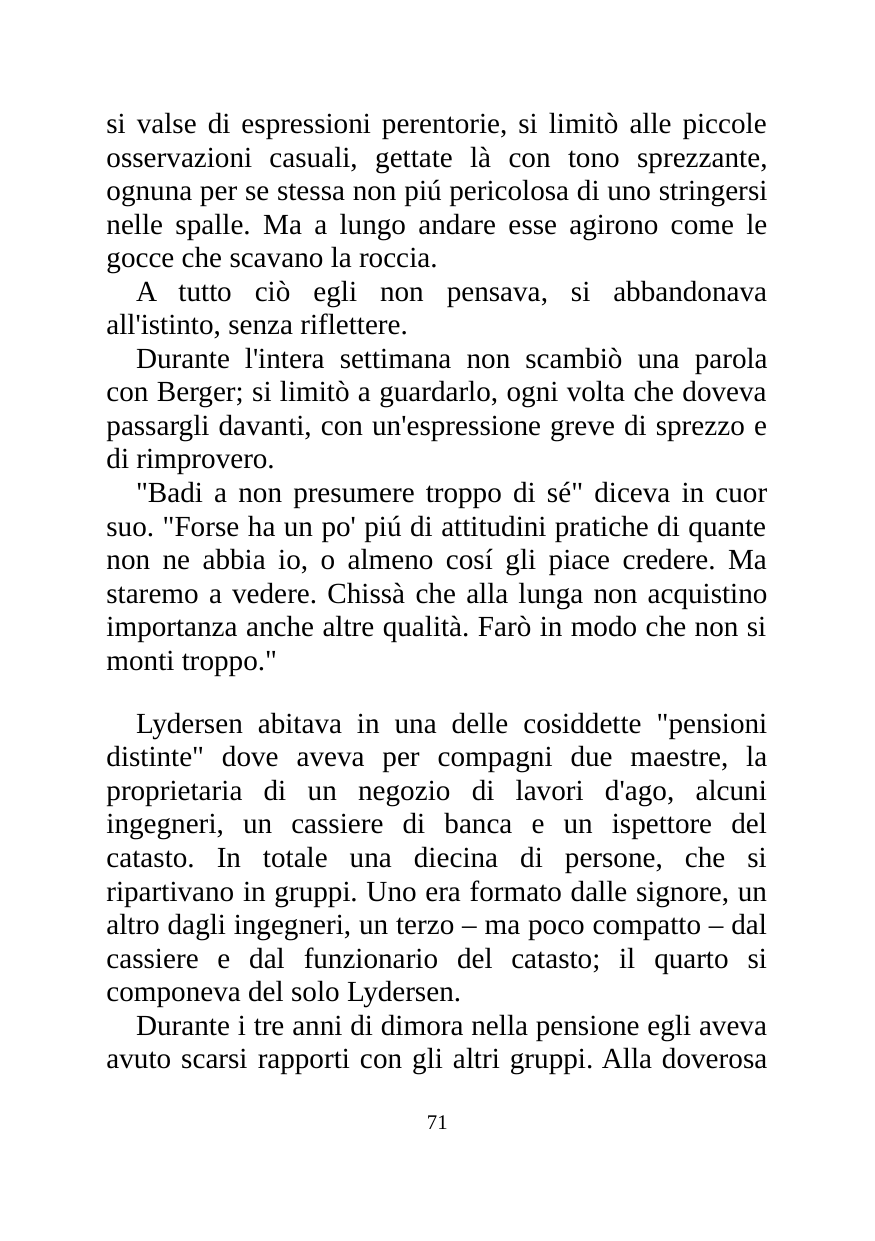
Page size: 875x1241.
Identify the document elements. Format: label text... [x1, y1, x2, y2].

text Durante i tre anni di dimora nella pensione egli aveva avuto scarsi rapporti con gli altri gruppi. Alla doverosa [106, 1008, 768, 1075]
text "Badi a non presumere troppo di sé" diceva in cuor suo. "Forse ha un po' piú di attitudini pratiche di quante non ne abbia io, o almeno cosí gli piace credere. Ma staremo a vedere. Chissà che alla lunga non acquistino importanza anche altre qualità. Farò in modo che non si monti troppo." [106, 475, 768, 676]
text A tutto ciò egli non pensava, si abbandonava all'istinto, senza riflettere. [106, 274, 768, 341]
text Durante l'intera settimana non scambiò una parola con Berger; si limitò a guardarlo, ogni volta che doveva passargli davanti, con un'espressione greve di sprezzo e di rimprovero. [106, 341, 768, 475]
text Lydersen abitava in una delle cosiddette "pensioni distinte" dove aveva per compagni due maestre, la proprietaria di un negozio di lavori d'ago, alcuni ingegneri, un cassiere di banca e un ispettore del catasto. In totale una diecina di persone, che si ripartivano in gruppi. Uno era formato dalle signore, un altro dagli ingegneri, un terzo – ma poco compatto – dal cassiere e dal funzionario del catasto; il quarto si componeva del solo Lydersen. [106, 706, 768, 1008]
text si valse di espressioni perentorie, si limitò alle piccole osservazioni casuali, gettate là con tono sprezzante, ognuna per se stessa non piú pericolosa di uno stringersi nelle spalle. Ma a lungo andare esse agirono come le gocce che scavano la roccia. [106, 106, 768, 274]
